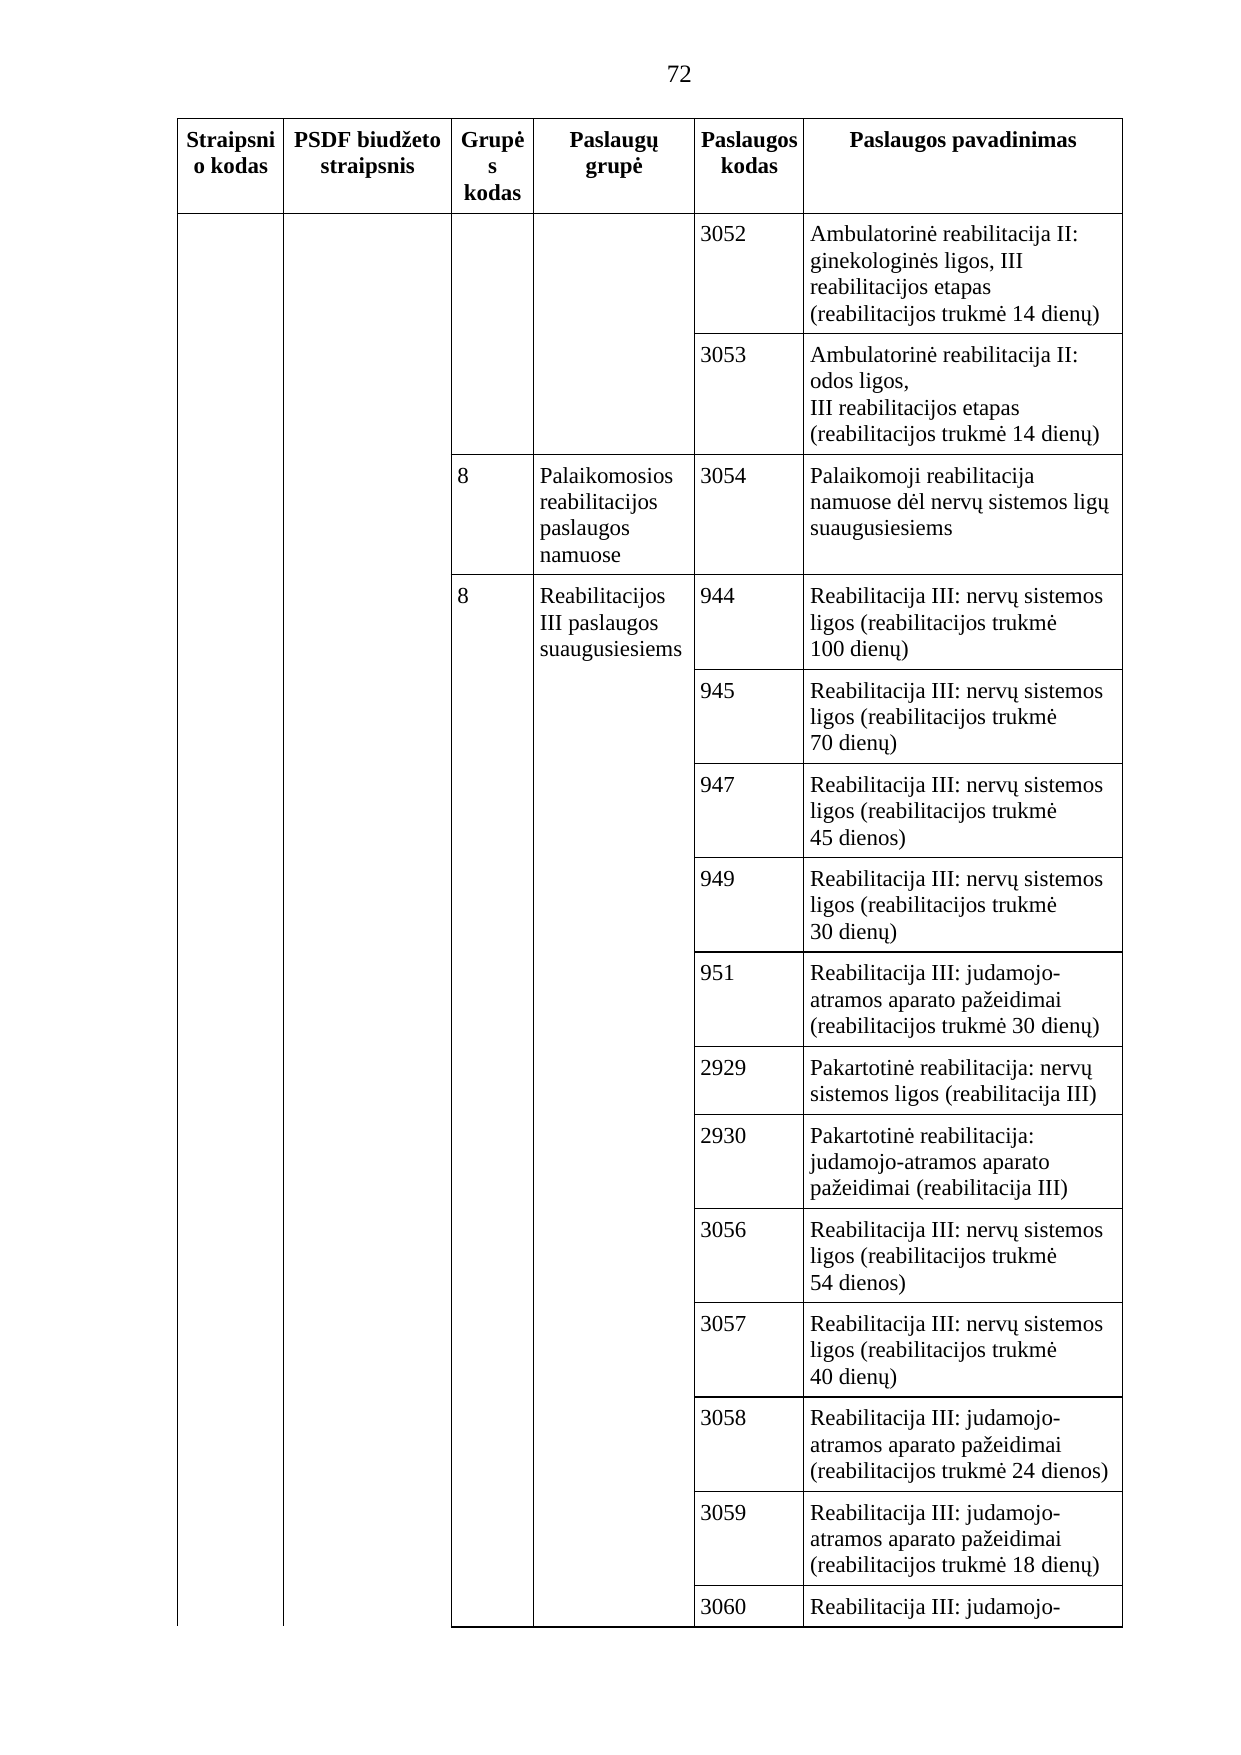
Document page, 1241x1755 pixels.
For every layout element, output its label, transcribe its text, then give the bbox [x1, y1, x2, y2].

table_header Grupės kodas [452, 119, 533, 212]
table_cell 8 [452, 455, 533, 574]
table_cell [178, 1046, 283, 1113]
table_cell [452, 951, 533, 1046]
table_cell [452, 1302, 533, 1396]
table_cell Pakartotinė reabilitacija: judamojo-atramos aparato pažeidimai (reabilitacija III) [804, 1115, 1122, 1208]
table_cell [284, 1046, 451, 1113]
table_cell [284, 454, 451, 574]
table_cell [534, 669, 694, 763]
table_cell 944 [695, 575, 803, 668]
table_cell [534, 951, 694, 1046]
table_cell [452, 1046, 533, 1113]
table_cell [284, 333, 451, 454]
table_cell 945 [695, 670, 803, 763]
table_cell Reabilitacija III: judamojo-atramos aparato pažeidimai (reabilitacijos trukmė 24 dienos) [804, 1398, 1122, 1491]
table_cell Reabilitacija III: nervų sistemos ligos (reabilitacijos trukmė 54 dienos) [804, 1209, 1122, 1302]
table_cell [452, 763, 533, 857]
table_cell 3059 [695, 1492, 803, 1585]
table_cell [452, 857, 533, 951]
table_cell [452, 1114, 533, 1208]
table_cell [178, 857, 283, 951]
table_cell [284, 574, 451, 668]
table_cell Reabilitacija III: judamojo- [804, 1586, 1122, 1626]
table_cell Ambulatorinė reabilitacija II: odos ligos, III reabilitacijos etapas (reabilitacijos trukmė 14 dienų) [804, 334, 1122, 454]
table_cell Reabilitacijos III paslaugos suaugusiesiems [534, 575, 694, 668]
table_cell [178, 574, 283, 668]
table_cell Reabilitacija III: nervų sistemos ligos (reabilitacijos trukmė 40 dienų) [804, 1303, 1122, 1396]
table_cell [284, 1114, 451, 1208]
table_cell Reabilitacija III: nervų sistemos ligos (reabilitacijos trukmė 30 dienų) [804, 858, 1122, 951]
table_cell [452, 214, 533, 333]
table_cell [178, 669, 283, 763]
table_cell [534, 1208, 694, 1302]
table_cell [534, 857, 694, 951]
table_cell [284, 214, 451, 333]
table_cell [284, 1208, 451, 1302]
table_cell Ambulatorinė reabilitacija II: ginekologinės ligos, III reabilitacijos etapas (reabilitacijos trukmė 14 dienų) [804, 214, 1122, 333]
table_cell [178, 1208, 283, 1302]
table_cell Reabilitacija III: nervų sistemos ligos (reabilitacijos trukmė 70 dienų) [804, 670, 1122, 763]
table_header PSDF biudžeto straipsnis [284, 119, 451, 212]
table_header Paslaugos kodas [695, 119, 803, 212]
table_cell [534, 214, 694, 333]
table_cell 947 [695, 764, 803, 857]
table_cell 2930 [695, 1115, 803, 1208]
table_cell 3053 [695, 334, 803, 454]
table_cell 3060 [695, 1586, 803, 1626]
table_cell [284, 857, 451, 951]
table_header Straipsnio kodas [178, 119, 283, 212]
table_cell 3054 [695, 455, 803, 574]
table_cell [534, 1585, 694, 1626]
table_cell [178, 763, 283, 857]
table_cell 3058 [695, 1398, 803, 1491]
table_cell 3057 [695, 1303, 803, 1396]
table_cell [452, 333, 533, 454]
table_cell [452, 669, 533, 763]
table_cell [452, 1208, 533, 1302]
table_cell 8 [452, 575, 533, 668]
table_header Paslaugos pavadinimas [804, 119, 1122, 212]
table_cell [534, 763, 694, 857]
table_cell [178, 1302, 283, 1396]
table_cell 3056 [695, 1209, 803, 1302]
table_cell [284, 763, 451, 857]
table_cell [284, 669, 451, 763]
table_cell Pakartotinė reabilitacija: nervų sistemos ligos (reabilitacija III) [804, 1047, 1122, 1113]
table_cell Palaikomoji reabilitacija namuose dėl nervų sistemos ligų suaugusiesiems [804, 455, 1122, 574]
table_cell [452, 1585, 533, 1626]
table_cell [284, 1585, 451, 1626]
table_cell 951 [695, 953, 803, 1046]
table_cell [534, 1046, 694, 1113]
table_cell Reabilitacija III: nervų sistemos ligos (reabilitacijos trukmė 100 dienų) [804, 575, 1122, 668]
table_cell Reabilitacija III: judamojo-atramos aparato pažeidimai (reabilitacijos trukmė 18 dienų) [804, 1492, 1122, 1585]
table_cell [178, 1114, 283, 1208]
table_cell [178, 454, 283, 574]
table_cell [452, 1396, 533, 1491]
table_cell [178, 951, 283, 1046]
table_cell [178, 333, 283, 454]
table_cell 949 [695, 858, 803, 951]
table_cell Reabilitacija III: nervų sistemos ligos (reabilitacijos trukmė 45 dienos) [804, 764, 1122, 857]
table_header Paslaugų grupė [534, 119, 694, 212]
table_cell 2929 [695, 1047, 803, 1113]
table_cell [284, 1396, 451, 1491]
table_cell [534, 333, 694, 454]
table_cell [284, 951, 451, 1046]
table_cell [534, 1491, 694, 1585]
table_cell [178, 1585, 283, 1626]
table_cell [178, 1396, 283, 1491]
table_cell [534, 1114, 694, 1208]
table_cell [178, 214, 283, 333]
table_cell [534, 1396, 694, 1491]
table_cell [452, 1491, 533, 1585]
table_cell [534, 1302, 694, 1396]
table_cell Reabilitacija III: judamojo-atramos aparato pažeidimai (reabilitacijos trukmė 30 dienų) [804, 953, 1122, 1046]
table_cell [178, 1491, 283, 1585]
table_cell [284, 1302, 451, 1396]
table_cell [284, 1491, 451, 1585]
table_cell Palaikomosios reabilitacijos paslaugos namuose [534, 455, 694, 574]
table_cell 3052 [695, 214, 803, 333]
